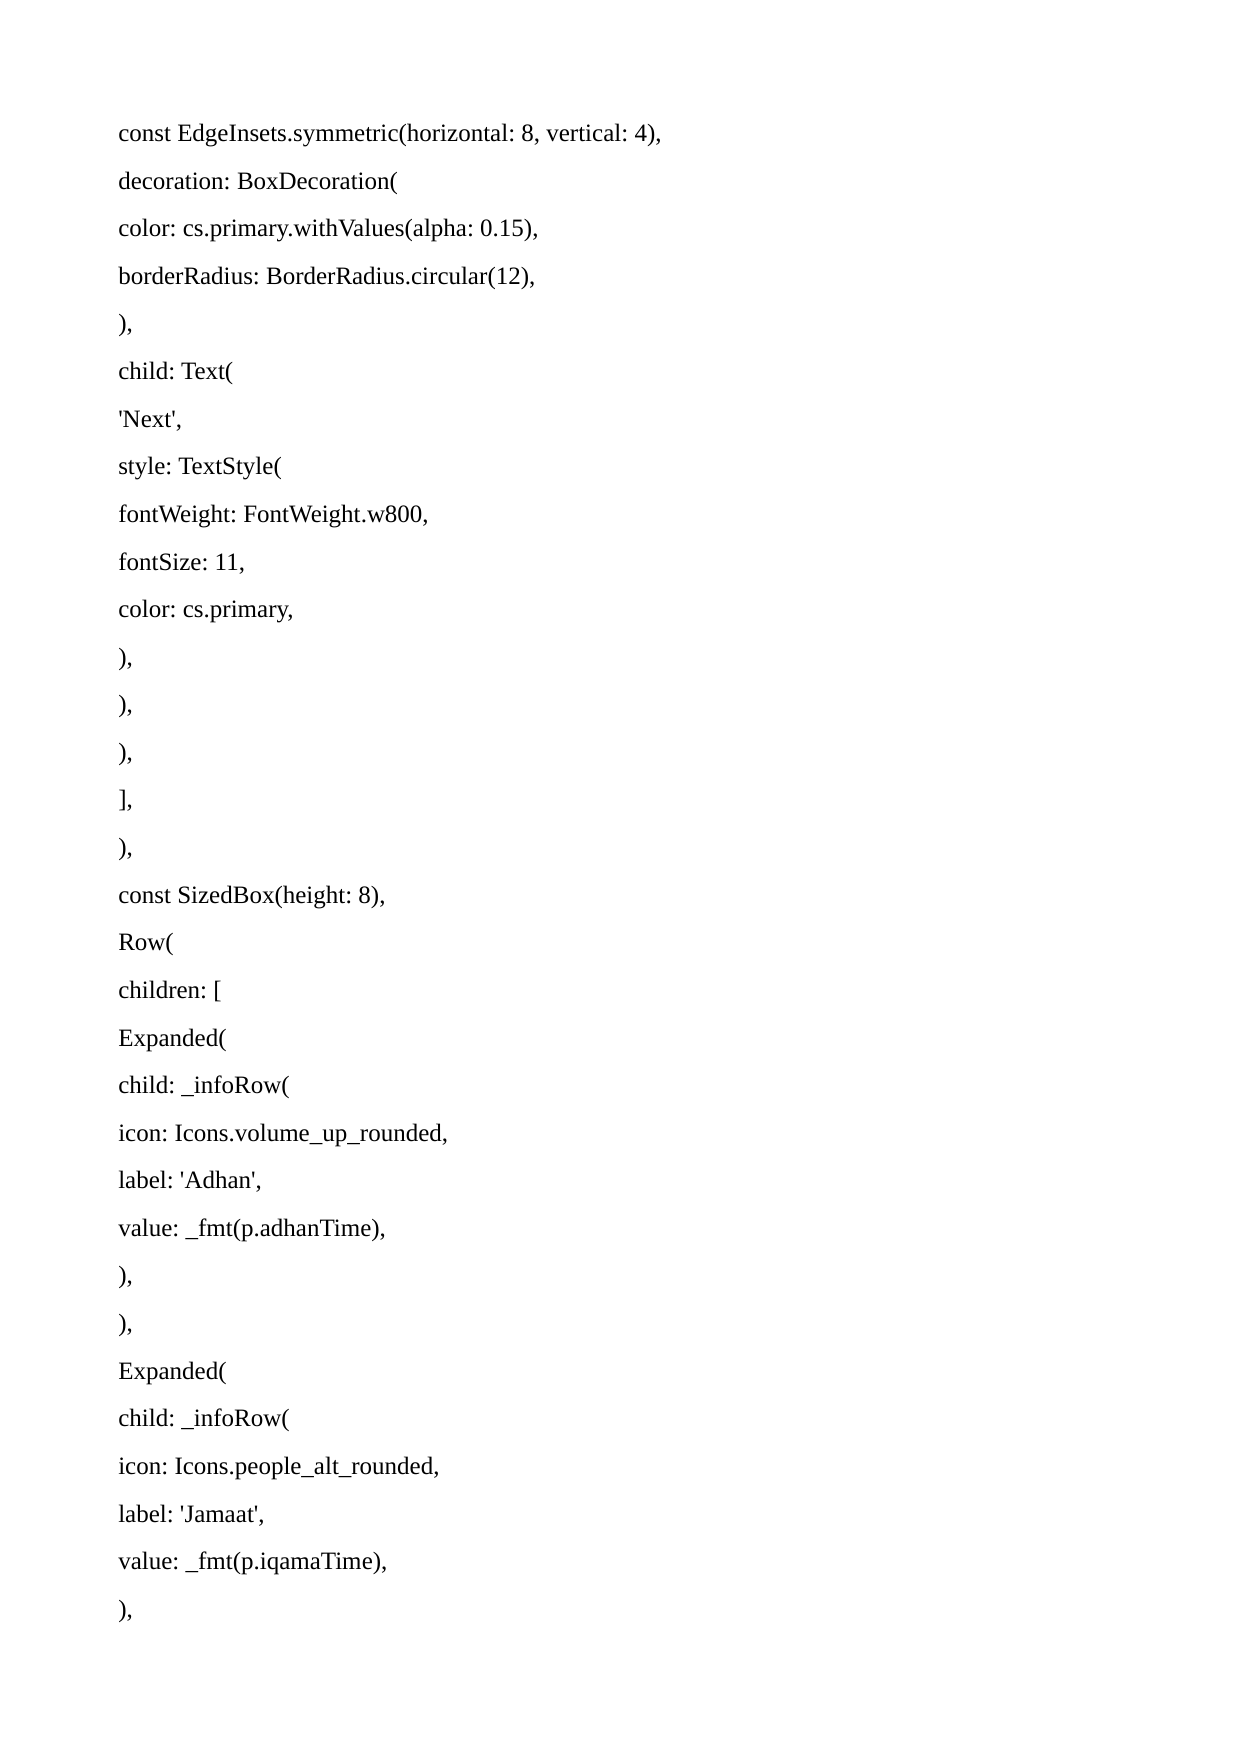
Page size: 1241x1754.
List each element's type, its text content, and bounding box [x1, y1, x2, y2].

text child: Text( [118, 356, 1122, 385]
text ), [118, 642, 1122, 671]
text const SizedBox(height: 8), [118, 880, 1122, 908]
text label: 'Jamaat', [118, 1499, 1122, 1527]
text color: cs.primary.withValues(alpha: 0.15), [118, 213, 1122, 242]
text label: 'Adhan', [118, 1165, 1122, 1194]
text decoration: BoxDecoration( [118, 166, 1122, 194]
text child: _infoRow( [118, 1403, 1122, 1432]
text ), [118, 737, 1122, 766]
text fontSize: 11, [118, 547, 1122, 575]
text value: _fmt(p.iqamaTime), [118, 1546, 1122, 1575]
text ), [118, 832, 1122, 861]
text ], [118, 784, 1122, 813]
text ), [118, 1308, 1122, 1337]
text children: [ [118, 975, 1122, 1004]
text ), [118, 1261, 1122, 1289]
text icon: Icons.people_alt_rounded, [118, 1451, 1122, 1480]
text child: _infoRow( [118, 1070, 1122, 1099]
text Expanded( [118, 1356, 1122, 1384]
text Row( [118, 927, 1122, 956]
text const EdgeInsets.symmetric(horizontal: 8, vertical: 4), [118, 118, 1122, 147]
text ), [118, 308, 1122, 337]
text 'Next', [118, 404, 1122, 432]
text color: cs.primary, [118, 594, 1122, 623]
text fontWeight: FontWeight.w800, [118, 499, 1122, 528]
text ), [118, 1594, 1122, 1623]
text value: _fmt(p.adhanTime), [118, 1213, 1122, 1242]
text borderRadius: BorderRadius.circular(12), [118, 261, 1122, 290]
text ), [118, 689, 1122, 718]
text style: TextStyle( [118, 451, 1122, 480]
text icon: Icons.volume_up_rounded, [118, 1118, 1122, 1147]
text Expanded( [118, 1023, 1122, 1051]
